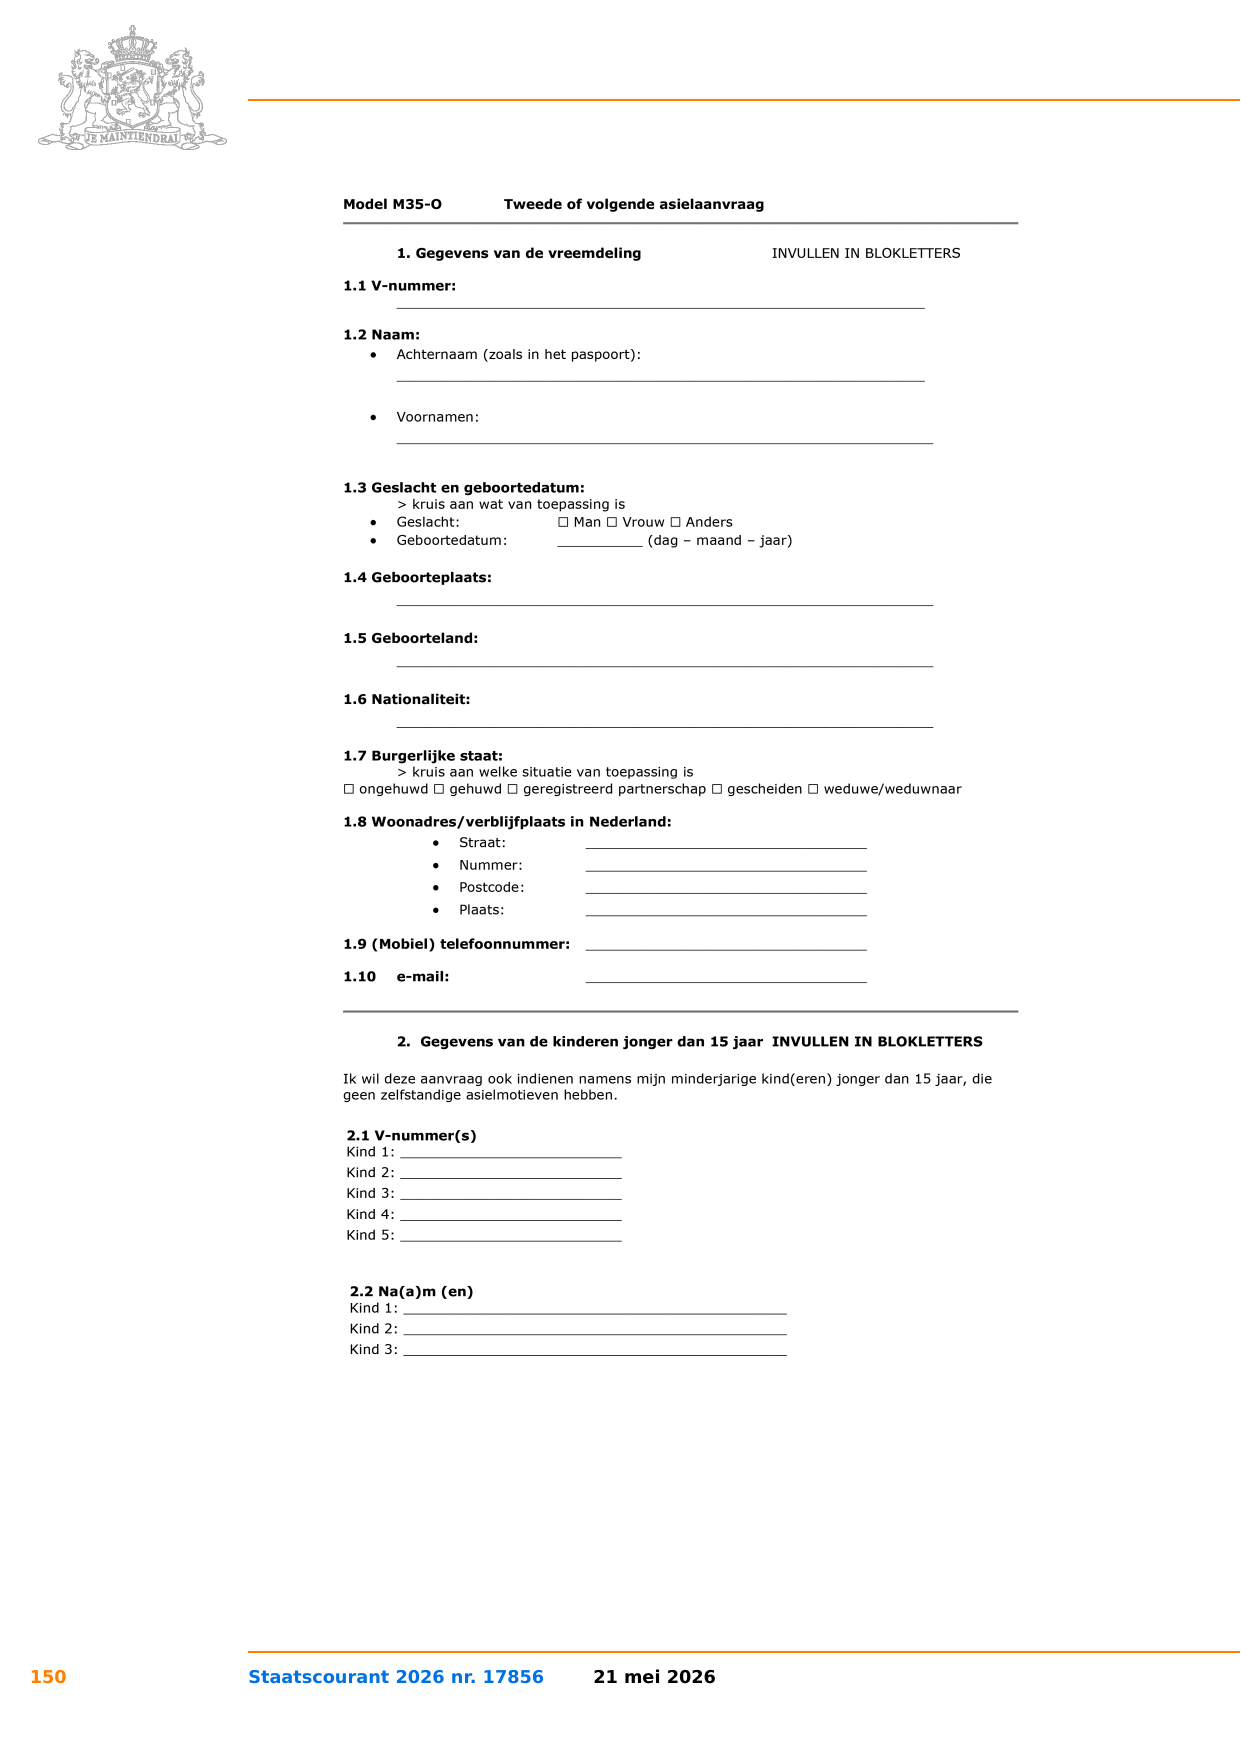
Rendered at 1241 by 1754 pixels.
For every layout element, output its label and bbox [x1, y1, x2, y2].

picture [248, 151, 1134, 1404]
picture [38, 25, 227, 150]
